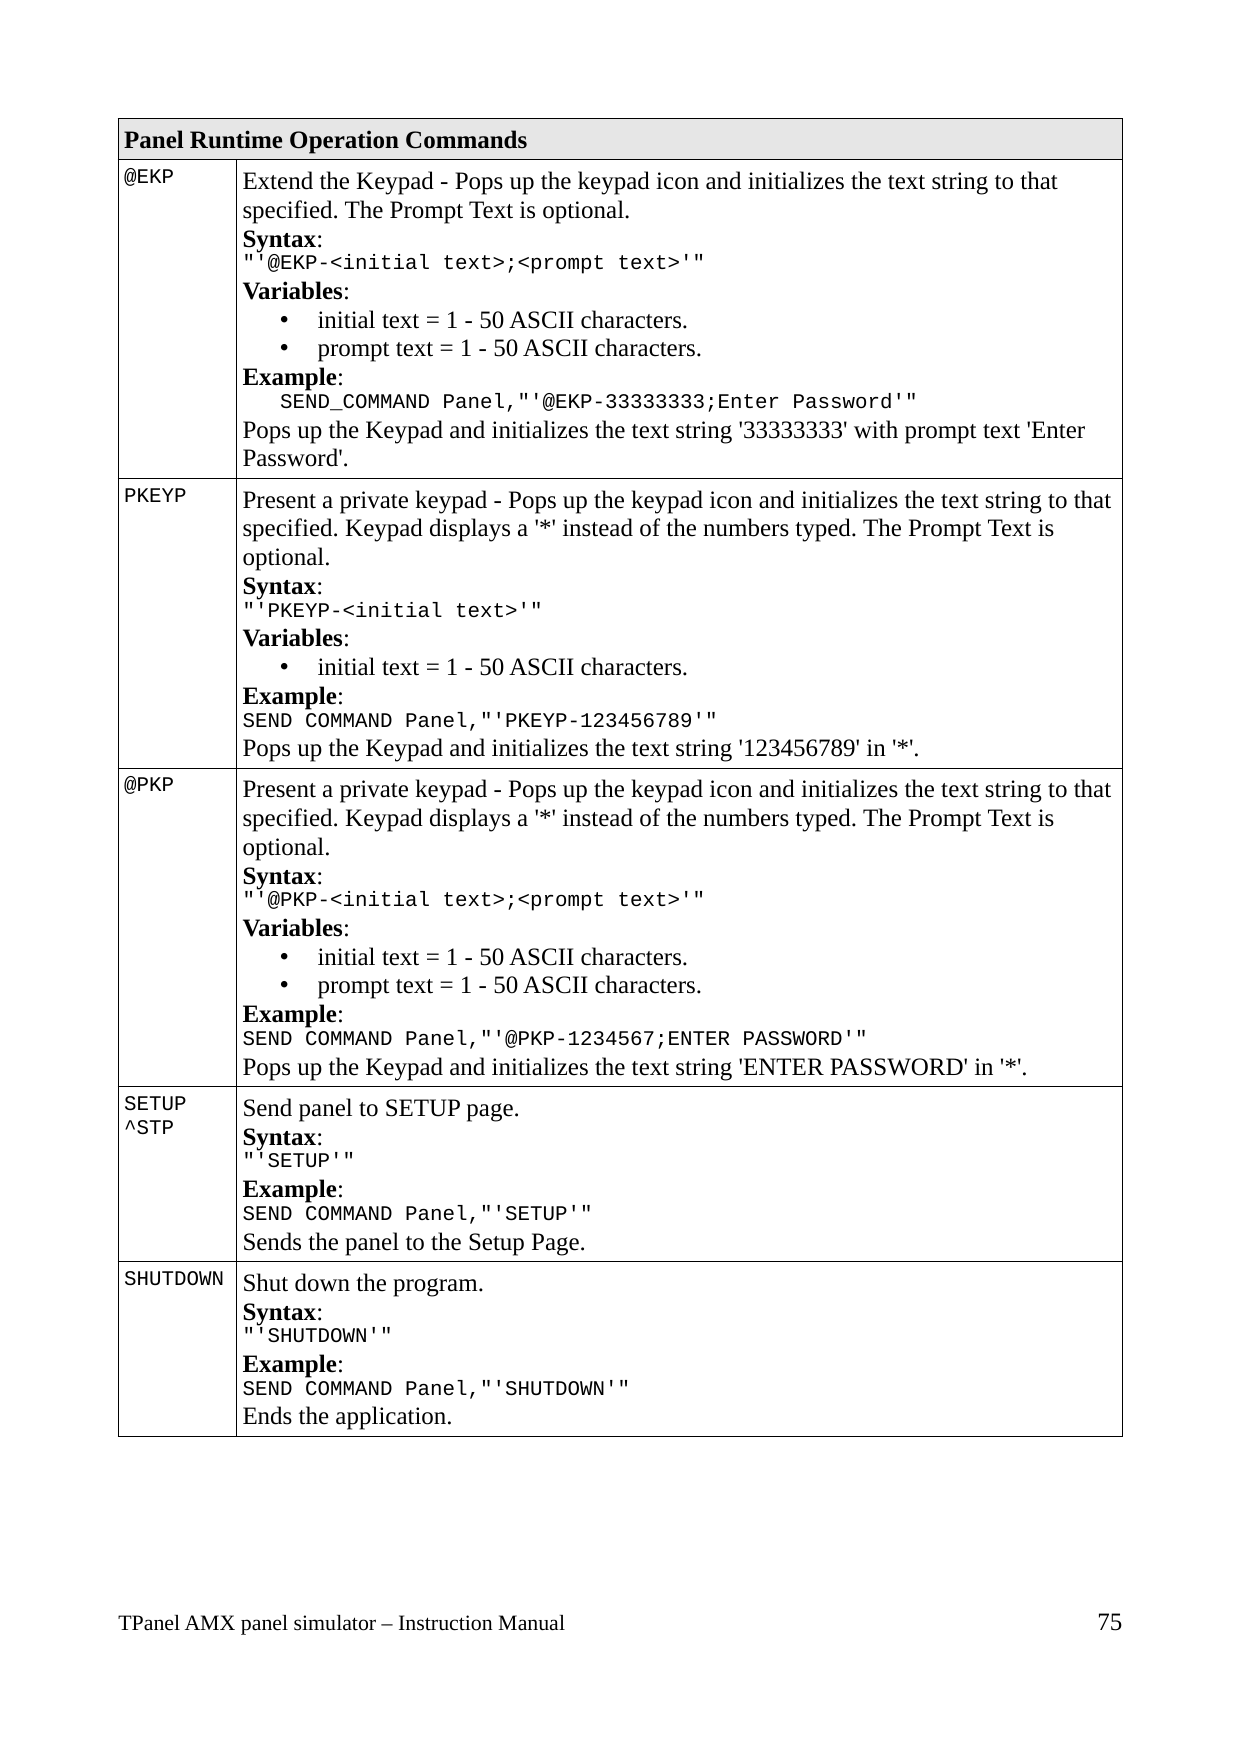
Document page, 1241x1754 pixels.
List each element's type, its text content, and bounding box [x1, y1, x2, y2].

table_cell SHUTDOWN [119, 1262, 236, 1436]
table_cell Present a private keypad - Pops up the keypad icon and initializes the text string to that specified. Keypad displays a '*' instead of the numbers typed. The Prompt Text is optional. Syntax: "'@PKP-<initial text>;<prompt text>'" Variables: initial text = 1 - 50 ASCII characters. prompt text = 1 - 50 ASCII characters. Example: SEND COMMAND Panel,"'@PKP-1234567;ENTER PASSWORD'" Pops up the Keypad and initializes the text string 'ENTER PASSWORD' in '*'. [237, 769, 1122, 1086]
table_cell Shut down the program. Syntax: "'SHUTDOWN'" Example: SEND COMMAND Panel,"'SHUTDOWN'" Ends the application. [237, 1262, 1122, 1436]
table_header Panel Runtime Operation Commands [119, 119, 1122, 159]
table_cell PKEYP [119, 479, 236, 768]
table_cell Send panel to SETUP page. Syntax: "'SETUP'" Example: SEND COMMAND Panel,"'SETUP'" Sends the panel to the Setup Page. [237, 1087, 1122, 1261]
table_cell @EKP [119, 160, 236, 478]
table_cell Extend the Keypad - Pops up the keypad icon and initializes the text string to that specified. The Prompt Text is optional. Syntax: "'@EKP-<initial text>;<prompt text>'" Variables: initial text = 1 - 50 ASCII characters. prompt text = 1 - 50 ASCII characters. Example: SEND_COMMAND Panel,"'@EKP-33333333;Enter Password'" Pops up the Keypad and initializes the text string '33333333' with prompt text 'Enter Password'. [237, 160, 1122, 478]
table_cell SETUP ^STP [119, 1087, 236, 1261]
table_cell @PKP [119, 769, 236, 1086]
table_cell Present a private keypad - Pops up the keypad icon and initializes the text string to that specified. Keypad displays a '*' instead of the numbers typed. The Prompt Text is optional. Syntax: "'PKEYP-<initial text>'" Variables: initial text = 1 - 50 ASCII characters. Example: SEND COMMAND Panel,"'PKEYP-123456789'" Pops up the Keypad and initializes the text string '123456789' in '*'. [237, 479, 1122, 768]
